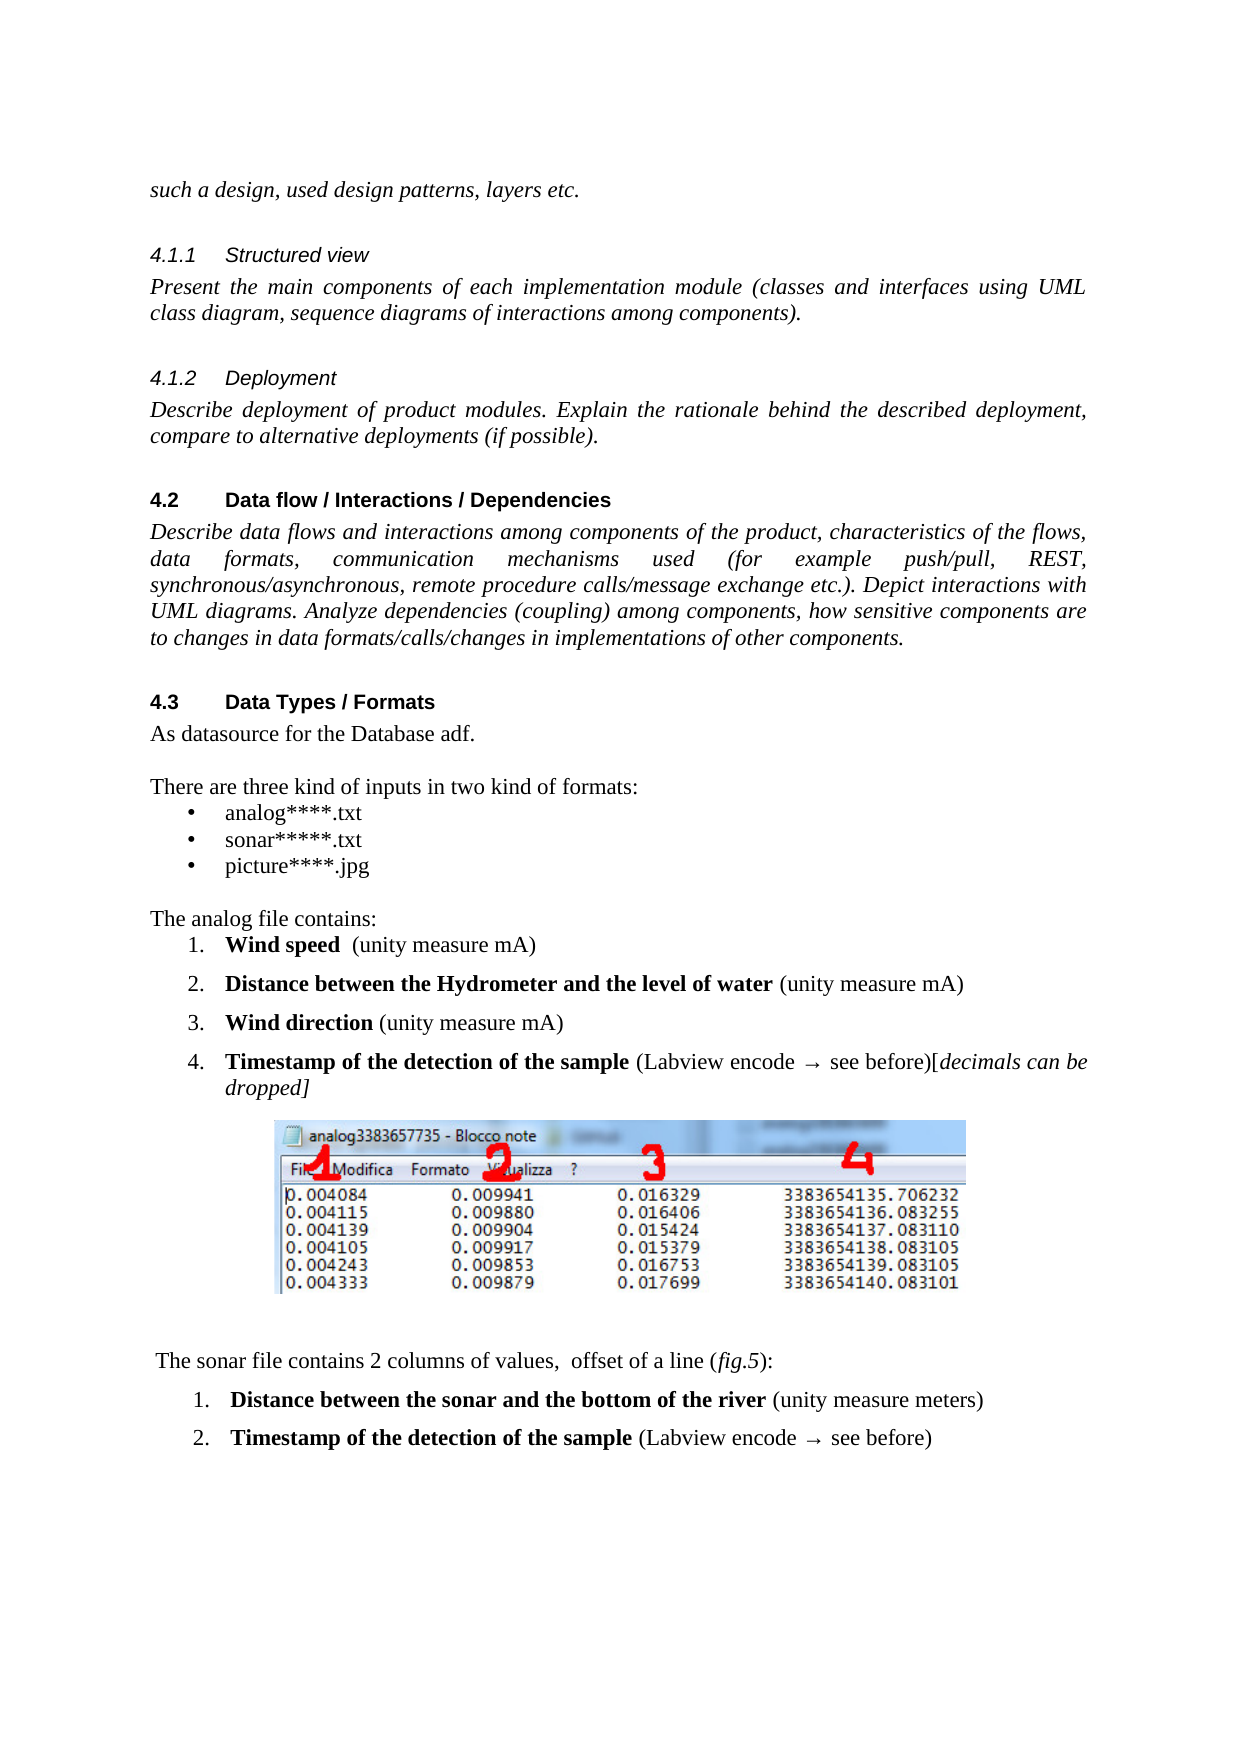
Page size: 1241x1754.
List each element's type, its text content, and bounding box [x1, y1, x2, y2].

subtitle Structured view [150, 242, 1090, 267]
subtitle Data Types / Formats [150, 689, 1090, 714]
text Describe deployment of product modules. Explain the rationale behind the described deployment, compare to alternative deployments (if possible). [150, 396, 1090, 448]
text There are three kind of inputs in two kind of formats: [150, 773, 1090, 799]
subtitle Deployment [150, 364, 1090, 389]
text Present the main components of each implementation module (classes and interfaces using UML class diagram, sequence diagrams of interactions among components). [150, 273, 1090, 326]
picture [274, 1120, 966, 1294]
list sonar*****.txt [187, 826, 1090, 852]
text As datasource for the Database adf. [150, 720, 1090, 747]
list Wind direction (unity measure mA) [187, 1009, 1090, 1035]
list Timestamp of the detection of the sample (Labview encode → see before) [193, 1424, 1090, 1451]
list Timestamp of the detection of the sample (Labview encode → see before)[decimals can be dropped] [187, 1048, 1090, 1100]
subtitle Data flow / Interactions / Dependencies [150, 487, 1090, 512]
list picture****.jpg [187, 852, 1090, 878]
text The analog file contains: [150, 905, 1090, 931]
list analog****.txt [187, 799, 1090, 826]
text Describe data flows and interactions among components of the product, characteristics of the flows, data formats, communication mechanisms used (for example push/pull, REST, synchronous/asynchronous, remote procedure calls/message exchange etc.). Depict interactions with UML diagrams. Analyze dependencies (coupling) among components, how sensitive components are to changes in data formats/calls/changes in implementations of other components. [150, 518, 1090, 650]
list Distance between the Hydrometer and the level of water (unity measure mA) [187, 970, 1090, 996]
text The sonar file contains 2 columns of values, offset of a line (fig.5): [155, 1347, 1090, 1373]
text such a design, used design patterns, layers etc. [150, 176, 1090, 203]
list Distance between the sonar and the bottom of the river (unity measure meters) [193, 1386, 1090, 1412]
list Wind speed (unity measure mA) [187, 931, 1090, 957]
